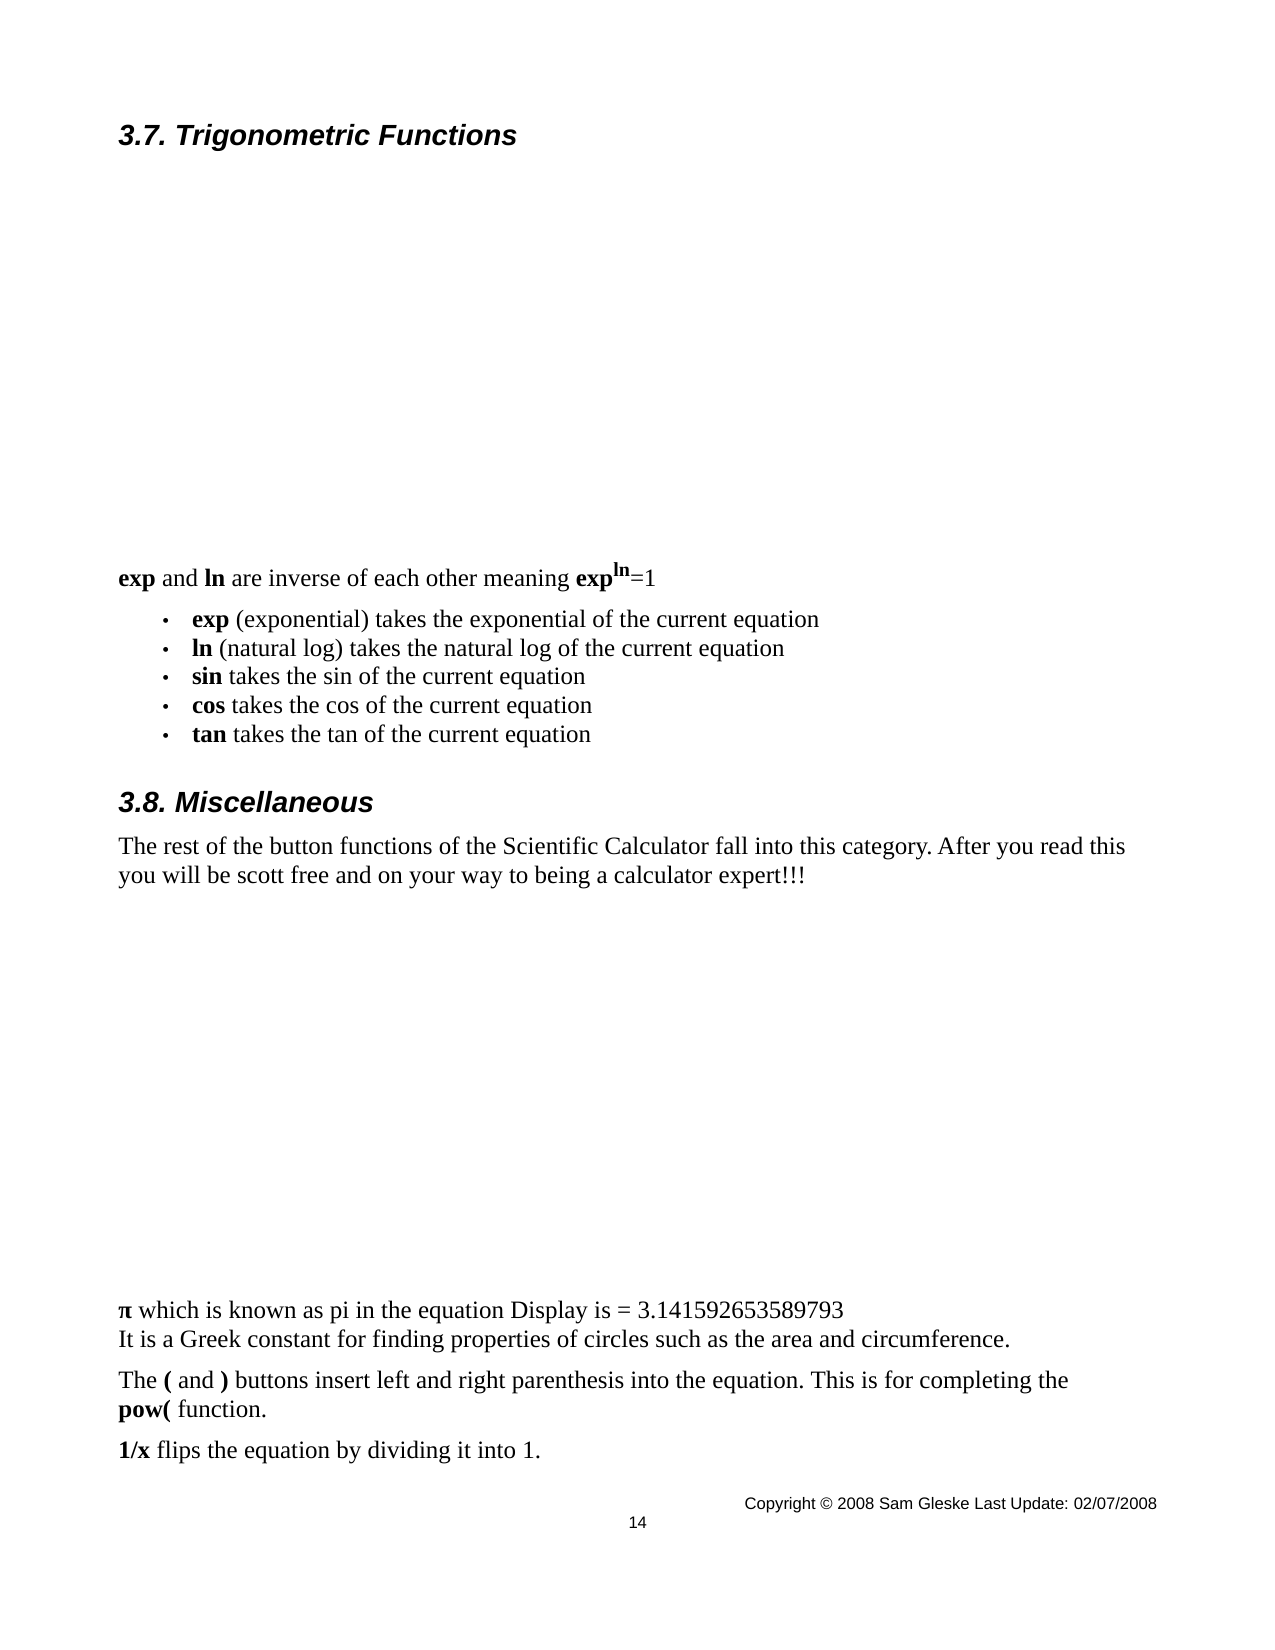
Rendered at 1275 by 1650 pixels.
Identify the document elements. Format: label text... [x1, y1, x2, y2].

list tan takes the tan of the current equation [162, 719, 1157, 748]
list cos takes the cos of the current equation [162, 690, 1157, 719]
list exp (exponential) takes the exponential of the current equation [162, 604, 1157, 633]
subtitle 3.7. Trigonometric Functions [118, 118, 1157, 152]
list sin takes the sin of the current equation [162, 661, 1157, 690]
text 1/x flips the equation by dividing it into 1. [118, 1435, 1157, 1464]
text exp and ln are inverse of each other meaning expln=1 [118, 558, 1157, 591]
subtitle 3.8. Miscellaneous [118, 785, 1157, 819]
text π which is known as pi in the equation Display is = 3.141592653589793 It is a Greek constant for finding properties of circles such as the area and circumference. [118, 1295, 1157, 1352]
list ln (natural log) takes the natural log of the current equation [162, 633, 1157, 661]
text The ( and ) buttons insert left and right parenthesis into the equation. This is for completing the pow( function. [118, 1365, 1157, 1422]
text The rest of the button functions of the Scientific Calculator fall into this category. After you read this you will be scott free and on your way to being a calculator expert!!! [118, 831, 1157, 889]
